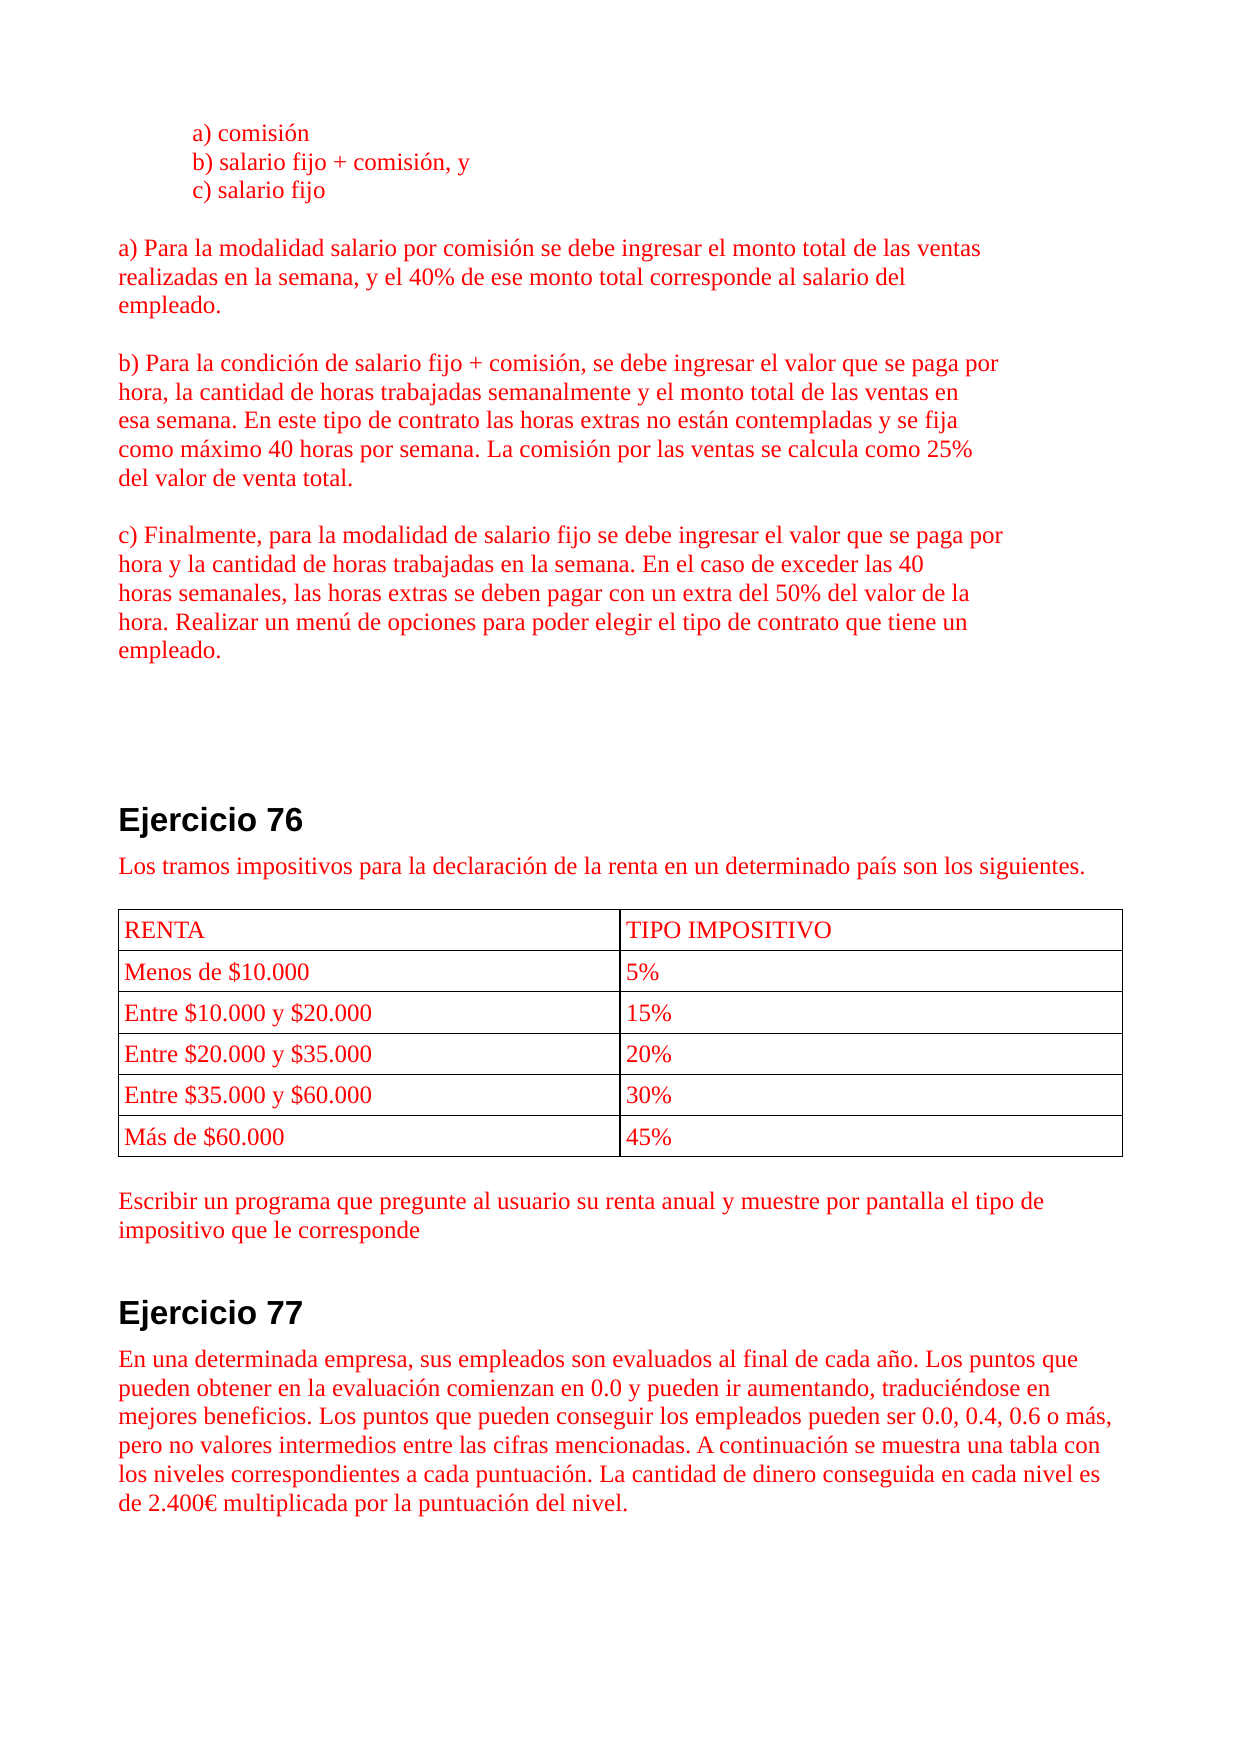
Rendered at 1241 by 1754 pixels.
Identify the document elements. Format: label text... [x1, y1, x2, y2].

text c) salario fijo [118, 176, 1122, 204]
text Los tramos impositivos para la declaración de la renta en un determinado país son los siguientes. [118, 851, 1122, 880]
table_header RENTA [119, 910, 619, 950]
subtitle Ejercicio 77 [118, 1293, 1122, 1331]
table_cell Entre $10.000 y $20.000 [119, 992, 619, 1032]
text realizadas en la semana, y el 40% de ese monto total corresponde al salario del [118, 262, 1122, 291]
table_cell 5% [621, 951, 1122, 991]
table_cell Más de $60.000 [119, 1116, 619, 1156]
table_cell Entre $20.000 y $35.000 [119, 1034, 619, 1074]
text a) Para la modalidad salario por comisión se debe ingresar el monto total de las ventas [118, 233, 1122, 262]
table_cell 45% [621, 1116, 1122, 1156]
text empleado. [118, 291, 1122, 319]
text b) salario fijo + comisión, y [118, 147, 1122, 176]
text b) Para la condición de salario fijo + comisión, se debe ingresar el valor que se paga por [118, 348, 1122, 377]
text como máximo 40 horas por semana. La comisión por las ventas se calcula como 25% [118, 434, 1122, 463]
text hora y la cantidad de horas trabajadas en la semana. En el caso de exceder las 40 [118, 549, 1122, 578]
text hora. Realizar un menú de opciones para poder elegir el tipo de contrato que tiene un [118, 607, 1122, 636]
subtitle Ejercicio 76 [118, 800, 1122, 839]
table_cell 20% [621, 1034, 1122, 1074]
table_header TIPO IMPOSITIVO [621, 910, 1122, 950]
table_cell 30% [621, 1075, 1122, 1115]
text En una determinada empresa, sus empleados son evaluados al final de cada año. Los puntos que pueden obtener en la evaluación comienzan en 0.0 y pueden ir aumentando, traduciéndose en mejores beneficios. Los puntos que pueden conseguir los empleados pueden ser 0.0, 0.4, 0.6 o más, pero no valores intermedios entre las cifras mencionadas. A continuación se muestra una tabla con los niveles correspondientes a cada puntuación. La cantidad de dinero conseguida en cada nivel es de 2.400€ multiplicada por la puntuación del nivel. [118, 1344, 1122, 1516]
text horas semanales, las horas extras se deben pagar con un extra del 50% del valor de la [118, 578, 1122, 607]
text del valor de venta total. [118, 463, 1122, 492]
text c) Finalmente, para la modalidad de salario fijo se debe ingresar el valor que se paga por [118, 521, 1122, 549]
text esa semana. En este tipo de contrato las horas extras no están contempladas y se fija [118, 406, 1122, 434]
table_cell 15% [621, 992, 1122, 1032]
table_cell Menos de $10.000 [119, 951, 619, 991]
text empleado. [118, 636, 1122, 664]
text Escribir un programa que pregunte al usuario su renta anual y muestre por pantalla el tipo de impositivo que le corresponde [118, 1186, 1122, 1243]
table_cell Entre $35.000 y $60.000 [119, 1075, 619, 1115]
text hora, la cantidad de horas trabajadas semanalmente y el monto total de las ventas en [118, 377, 1122, 406]
text a) comisión [118, 118, 1122, 147]
